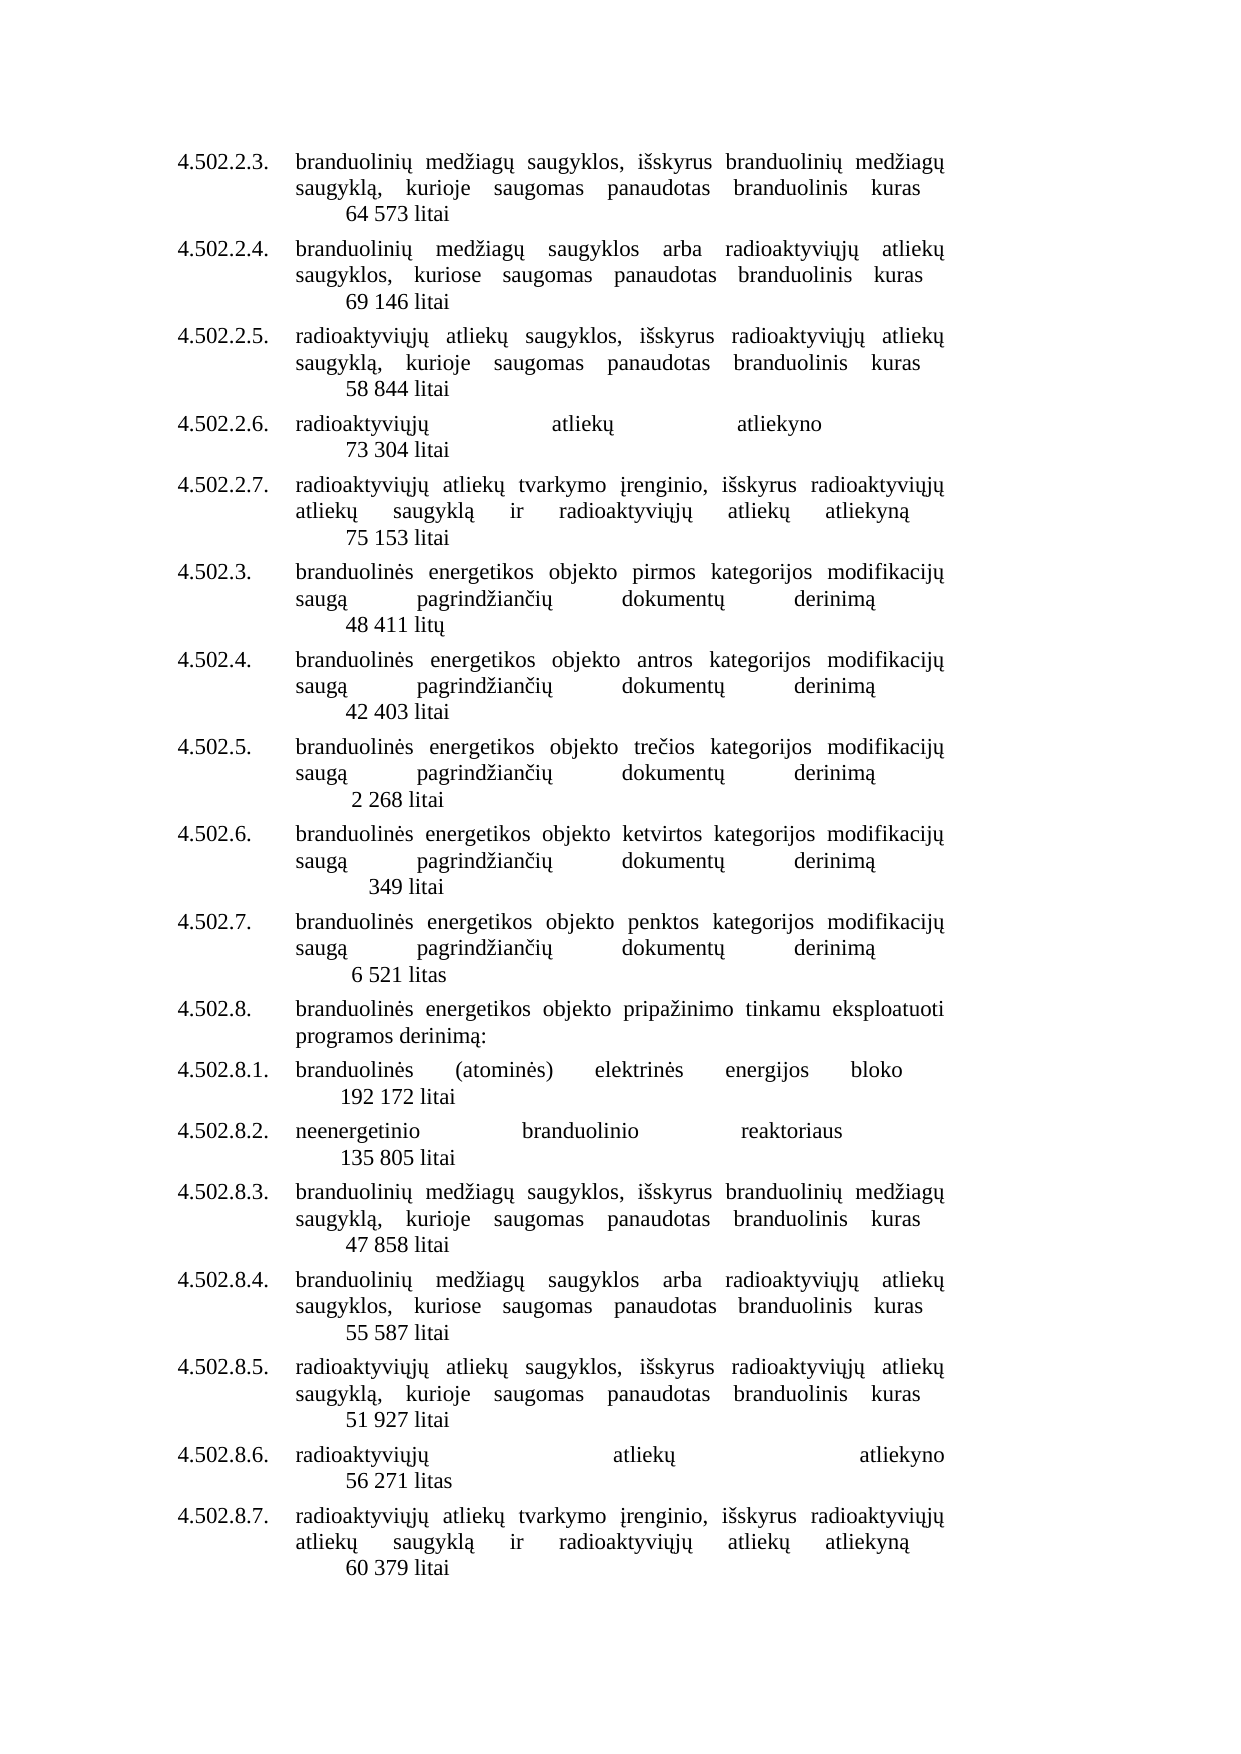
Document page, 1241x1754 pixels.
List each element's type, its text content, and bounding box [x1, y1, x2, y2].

text 4.502.2.5. radioaktyviųjų atliekų saugyklos, išskyrus radioaktyviųjų atliekų saugyklą, kurioje saugomas panaudotas branduolinis kuras 58 844 litai [177, 322, 945, 402]
text 4.502.8. branduolinės energetikos objekto pripažinimo tinkamu eksploatuoti programos derinimą: [177, 995, 945, 1048]
text 4.502.7. branduolinės energetikos objekto penktos kategorijos modifikacijų saugą pagrindžiančių dokumentų derinimą 6 521 litas [177, 908, 945, 987]
text 4.502.5. branduolinės energetikos objekto trečios kategorijos modifikacijų saugą pagrindžiančių dokumentų derinimą 2 268 litai [177, 733, 945, 812]
text 4.502.2.4. branduolinių medžiagų saugyklos arba radioaktyviųjų atliekų saugyklos, kuriose saugomas panaudotas branduolinis kuras 69 146 litai [177, 235, 945, 314]
text 4.502.8.6. radioaktyviųjų atliekų atliekyno 56 271 litas [177, 1441, 945, 1493]
text 4.502.3. branduolinės energetikos objekto pirmos kategorijos modifikacijų saugą pagrindžiančių dokumentų derinimą 48 411 litų [177, 558, 945, 637]
text 4.502.8.1. branduolinės (atominės) elektrinės energijos bloko 192 172 litai [177, 1056, 945, 1109]
text 4.502.2.7. radioaktyviųjų atliekų tvarkymo įrenginio, išskyrus radioaktyviųjų atliekų saugyklą ir radioaktyviųjų atliekų atliekyną 75 153 litai [177, 471, 945, 550]
text 4.502.8.5. radioaktyviųjų atliekų saugyklos, išskyrus radioaktyviųjų atliekų saugyklą, kurioje saugomas panaudotas branduolinis kuras 51 927 litai [177, 1353, 945, 1432]
text 4.502.8.4. branduolinių medžiagų saugyklos arba radioaktyviųjų atliekų saugyklos, kuriose saugomas panaudotas branduolinis kuras 55 587 litai [177, 1266, 945, 1345]
text 4.502.4. branduolinės energetikos objekto antros kategorijos modifikacijų saugą pagrindžiančių dokumentų derinimą 42 403 litai [177, 646, 945, 725]
text 4.502.2.3. branduolinių medžiagų saugyklos, išskyrus branduolinių medžiagų saugyklą, kurioje saugomas panaudotas branduolinis kuras 64 573 litai [177, 148, 945, 227]
text 4.502.6. branduolinės energetikos objekto ketvirtos kategorijos modifikacijų saugą pagrindžiančių dokumentų derinimą 349 litai [177, 821, 945, 899]
text 4.502.8.7. radioaktyviųjų atliekų tvarkymo įrenginio, išskyrus radioaktyviųjų atliekų saugyklą ir radioaktyviųjų atliekų atliekyną 60 379 litai [177, 1502, 945, 1581]
text 4.502.8.3. branduolinių medžiagų saugyklos, išskyrus branduolinių medžiagų saugyklą, kurioje saugomas panaudotas branduolinis kuras 47 858 litai [177, 1178, 945, 1257]
text 4.502.8.2. neenergetinio branduolinio reaktoriaus 135 805 litai [177, 1117, 945, 1170]
text 4.502.2.6. radioaktyviųjų atliekų atliekyno 73 304 litai [177, 410, 945, 463]
